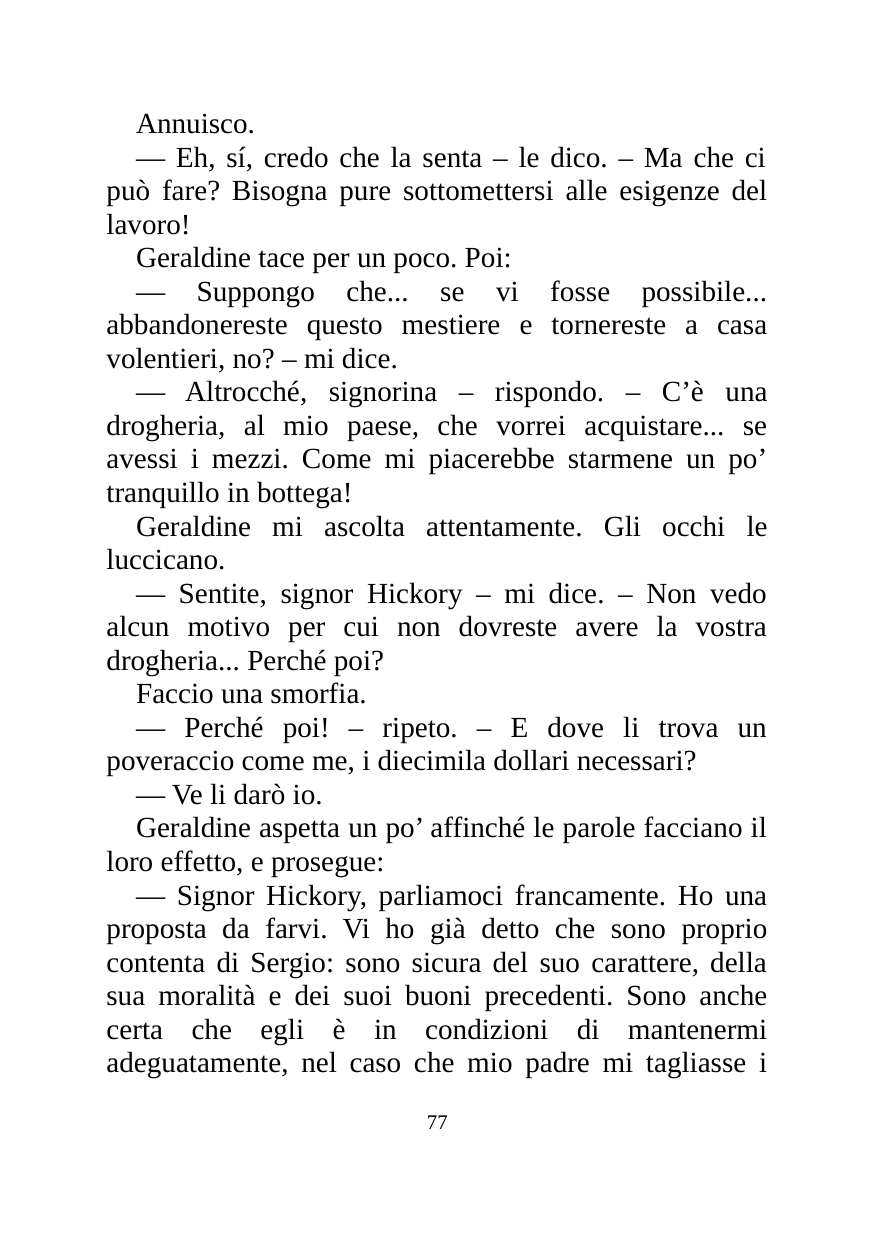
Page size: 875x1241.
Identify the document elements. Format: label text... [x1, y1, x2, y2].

text Annuisco. [106, 106, 768, 140]
text Faccio una smorfia. [106, 676, 768, 710]
text — Altrocché, signorina – rispondo. – C’è una drogheria, al mio paese, che vorrei acquistare... se avessi i mezzi. Come mi piacerebbe starmene un po’ tranquillo in bottega! [106, 374, 768, 509]
text — Ve li darò io. [106, 777, 768, 811]
text — Perché poi! – ripeto. – E dove li trova un poveraccio come me, i diecimila dollari necessari? [106, 710, 768, 777]
text — Eh, sí, credo che la senta – le dico. – Ma che ci può fare? Bisogna pure sottomettersi alle esigenze del lavoro! [106, 140, 768, 240]
text — Suppongo che... se vi fosse possibile... abbandonereste questo mestiere e tornereste a casa volentieri, no? – mi dice. [106, 274, 768, 374]
text — Signor Hickory, parliamoci francamente. Ho una proposta da farvi. Vi ho già detto che sono proprio contenta di Sergio: sono sicura del suo carattere, della sua moralità e dei suoi buoni precedenti. Sono anche certa che egli è in condizioni di mantenermi adeguatamente, nel caso che mio padre mi tagliasse i [106, 878, 768, 1079]
text — Sentite, signor Hickory – mi dice. – Non vedo alcun motivo per cui non dovreste avere la vostra drogheria... Perché poi? [106, 576, 768, 676]
text Geraldine tace per un poco. Poi: [106, 240, 768, 274]
text Geraldine aspetta un po’ affinché le parole facciano il loro effetto, e prosegue: [106, 811, 768, 878]
text Geraldine mi ascolta attentamente. Gli occhi le luccicano. [106, 509, 768, 576]
